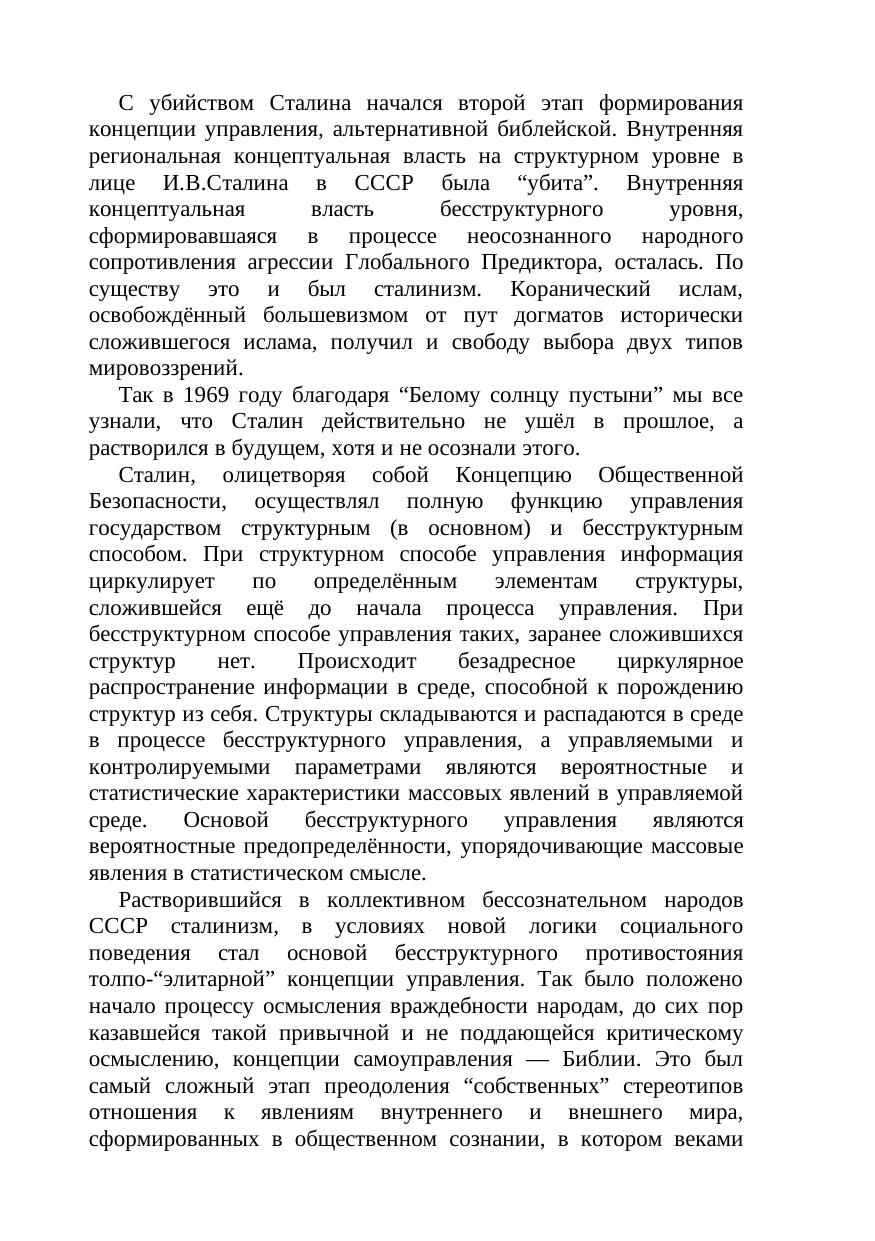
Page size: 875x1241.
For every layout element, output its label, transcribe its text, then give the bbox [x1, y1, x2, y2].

text Сталин, олицетворяя собой Концепцию Общественной Безопасности, осуществлял полную функцию управления государством структурным (в основном) и бесструктурным способом. При структурном способе управления информация циркулирует по определённым элементам структуры, сложившейся ещё до начала процесса управления. При бесструктурном способе управления таких, заранее сложившихся структур нет. Происходит безадресное циркулярное распространение информации в среде, способной к порождению структур из себя. Структуры складываются и распадаются в среде в процессе бесструктурного управления, а управляемыми и контролируемыми параметрами являются вероятностные и статистические характеристики массовых явлений в управляемой среде. Основой бесструктурного управления являются вероятностные предопределённости, упорядочивающие массовые явления в статистическом смысле. [89, 461, 744, 886]
text С убийством Сталина начался второй этап формирования концепции управления, альтернативной библейской. Внутренняя региональная концептуальная власть на структурном уровне в лице И.В.Сталина в СССР была “убита”. Внутренняя концептуальная власть бесструктурного уровня, сформировавшаяся в процессе неосознанного народного сопротивления агрессии Глобального Предиктора, осталась. По существу это и был сталинизм. Коранический ислам, освобождённый большевизмом от пут догматов исторически сложившегося ислама, получил и свободу выбора двух типов мировоззрений. [89, 89, 744, 381]
text Растворившийся в коллективном бессознательном народов СССР сталинизм, в условиях новой логики социального поведения стал основой бесструктурного противостояния толпо-“элитарной” концепции управления. Так было положено начало процессу осмысления враждебности народам, до сих пор казавшейся такой привычной и не поддающейся критическому осмыслению, концепции самоуправления — Библии. Это был самый сложный этап преодоления “собственных” стереотипов отношения к явлениям внутреннего и внешнего мира, сформированных в общественном сознании, в котором веками [89, 886, 744, 1151]
text Так в 1969 году благодаря “Белому солнцу пустыни” мы все узнали, что Сталин действительно не ушёл в прошлое, а растворился в будущем, хотя и не осознали этого. [89, 381, 744, 461]
